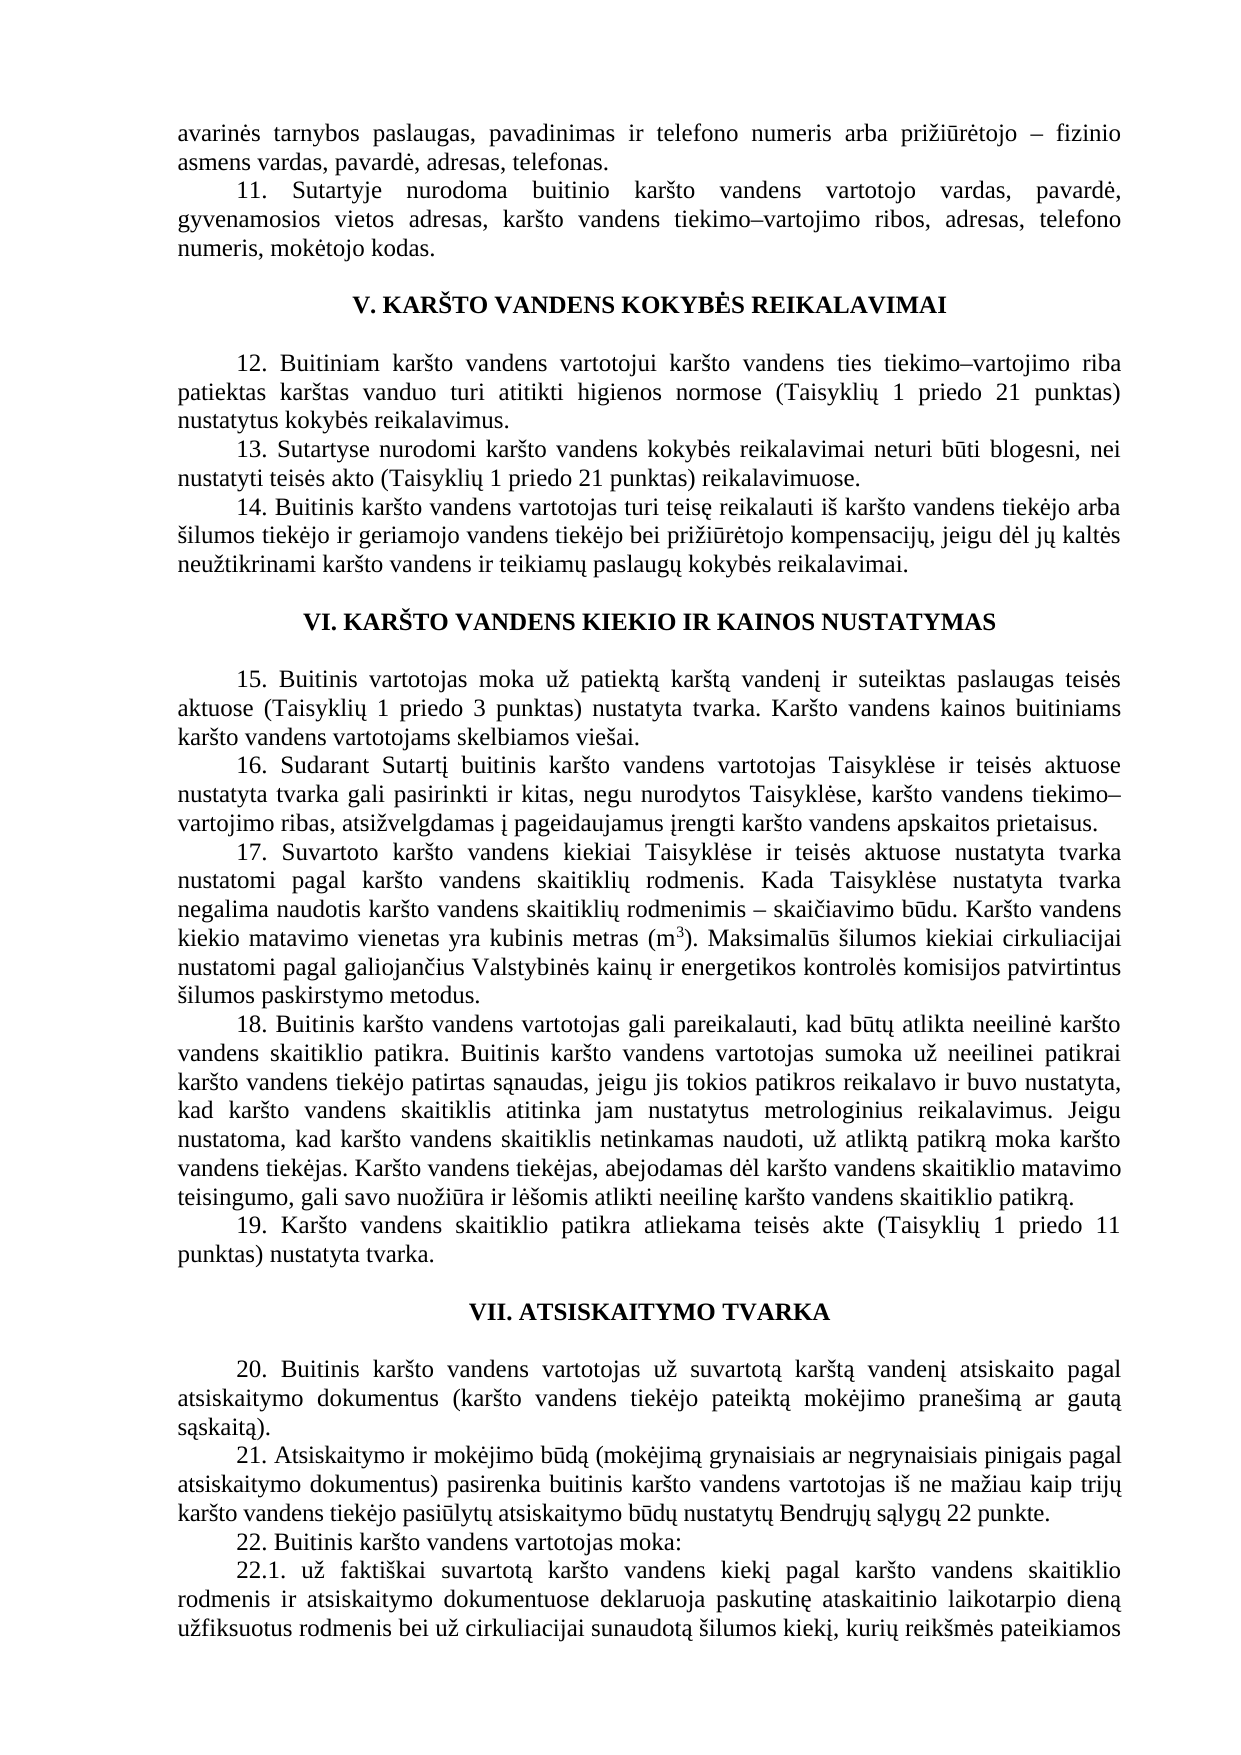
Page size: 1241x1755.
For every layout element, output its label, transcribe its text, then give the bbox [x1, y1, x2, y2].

text 15. Buitinis vartotojas moka už patiektą karštą vandenį ir suteiktas paslaugas teisės aktuose (Taisyklių 1 priedo 3 punktas) nustatyta tvarka. Karšto vandens kainos buitiniams karšto vandens vartotojams skelbiamos viešai. [177, 664, 1122, 751]
text VII. atsiskaitymo tvarka [177, 1297, 1122, 1326]
text 14. Buitinis karšto vandens vartotojas turi teisę reikalauti iš karšto vandens tiekėjo arba šilumos tiekėjo ir geriamojo vandens tiekėjo bei prižiūrėtojo kompensacijų, jeigu dėl jų kaltės neužtikrinami karšto vandens ir teikiamų paslaugų kokybės reikalavimai. [177, 492, 1122, 578]
text 18. Buitinis karšto vandens vartotojas gali pareikalauti, kad būtų atlikta neeilinė karšto vandens skaitiklio patikra. Buitinis karšto vandens vartotojas sumoka už neeilinei patikrai karšto vandens tiekėjo patirtas sąnaudas, jeigu jis tokios patikros reikalavo ir buvo nustatyta, kad karšto vandens skaitiklis atitinka jam nustatytus metrologinius reikalavimus. Jeigu nustatoma, kad karšto vandens skaitiklis netinkamas naudoti, už atliktą patikrą moka karšto vandens tiekėjas. Karšto vandens tiekėjas, abejodamas dėl karšto vandens skaitiklio matavimo teisingumo, gali savo nuožiūra ir lėšomis atlikti neeilinę karšto vandens skaitiklio patikrą. [177, 1009, 1122, 1211]
text 12. Buitiniam karšto vandens vartotojui karšto vandens ties tiekimo–vartojimo riba patiektas karštas vanduo turi atitikti higienos normose (Taisyklių 1 priedo 21 punktas) nustatytus kokybės reikalavimus. [177, 348, 1122, 434]
text 21. Atsiskaitymo ir mokėjimo būdą (mokėjimą grynaisiais ar negrynaisiais pinigais pagal atsiskaitymo dokumentus) pasirenka buitinis karšto vandens vartotojas iš ne mažiau kaip trijų karšto vandens tiekėjo pasiūlytų atsiskaitymo būdų nustatytų Bendrųjų sąlygų 22 punkte. [177, 1441, 1122, 1527]
text 13. Sutartyse nurodomi karšto vandens kokybės reikalavimai neturi būti blogesni, nei nustatyti teisės akto (Taisyklių 1 priedo 21 punktas) reikalavimuose. [177, 434, 1122, 492]
text 19. Karšto vandens skaitiklio patikra atliekama teisės akte (Taisyklių 1 priedo 11 punktas) nustatyta tvarka. [177, 1211, 1122, 1268]
text avarinės tarnybos paslaugas, pavadinimas ir telefono numeris arba prižiūrėtojo – fizinio asmens vardas, pavardė, adresas, telefonas. [177, 118, 1122, 176]
text VI. KARŠTO VANDENS kiekio ir kainos NUSTATYMAS [177, 607, 1122, 636]
text 20. Buitinis karšto vandens vartotojas už suvartotą karštą vandenį atsiskaito pagal atsiskaitymo dokumentus (karšto vandens tiekėjo pateiktą mokėjimo pranešimą ar gautą sąskaitą). [177, 1354, 1122, 1441]
text 11. Sutartyje nurodoma buitinio karšto vandens vartotojo vardas, pavardė, gyvenamosios vietos adresas, karšto vandens tiekimo–vartojimo ribos, adresas, telefono numeris, mokėtojo kodas. [177, 176, 1122, 262]
text 17. Suvartoto karšto vandens kiekiai Taisyklėse ir teisės aktuose nustatyta tvarka nustatomi pagal karšto vandens skaitiklių rodmenis. Kada Taisyklėse nustatyta tvarka negalima naudotis karšto vandens skaitiklių rodmenimis – skaičiavimo būdu. Karšto vandens kiekio matavimo vienetas yra kubinis metras (m3). Maksimalūs šilumos kiekiai cirkuliacijai nustatomi pagal galiojančius Valstybinės kainų ir energetikos kontrolės komisijos patvirtintus šilumos paskirstymo metodus. [177, 837, 1122, 1009]
text 16. Sudarant Sutartį buitinis karšto vandens vartotojas Taisyklėse ir teisės aktuose nustatyta tvarka gali pasirinkti ir kitas, negu nurodytos Taisyklėse, karšto vandens tiekimo–vartojimo ribas, atsižvelgdamas į pageidaujamus įrengti karšto vandens apskaitos prietaisus. [177, 751, 1122, 837]
text V. KARŠTO VANDENS kokybės reikalavimai [177, 291, 1122, 319]
text 22. Buitinis karšto vandens vartotojas moka: [177, 1527, 1122, 1556]
text 22.1. už faktiškai suvartotą karšto vandens kiekį pagal karšto vandens skaitiklio rodmenis ir atsiskaitymo dokumentuose deklaruoja paskutinę ataskaitinio laikotarpio dieną užfiksuotus rodmenis bei už cirkuliacijai sunaudotą šilumos kiekį, kurių reikšmės pateikiamos [177, 1556, 1122, 1642]
